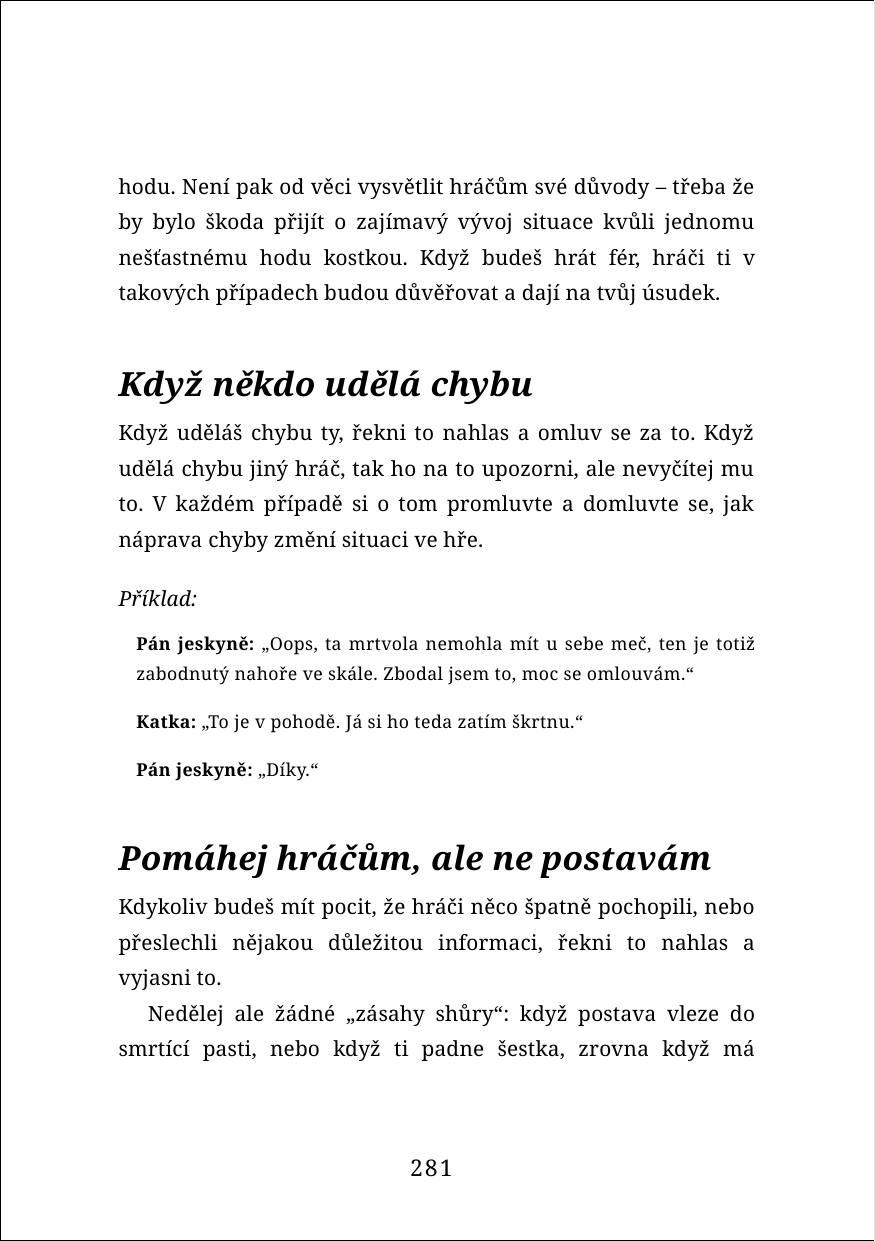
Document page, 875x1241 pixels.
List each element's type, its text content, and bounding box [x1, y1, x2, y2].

subtitle Pomáhej hráčům, ale ne postavám [118, 835, 756, 880]
text hodu. Není pak od věci vysvětlit hráčům své důvody – třeba že by bylo škoda přijít o zajímavý vývoj situace kvůli jednomu nešťastnému hodu kostkou. Když budeš hrát fér, hráči ti v takových případech budou důvěřovat a dají na tvůj úsudek. [118, 172, 756, 307]
text Pán jeskyně: „Díky.“ [136, 757, 756, 782]
text Příklad: [118, 584, 756, 612]
text Když uděláš chybu ty, řekni to nahlas a omluv se za to. Když udělá chybu jiný hráč, tak ho na to upozorni, ale nevyčítej mu to. V každém případě si o tom promluvte a domluvte se, jak náprava chyby změní situaci ve hře. [118, 418, 756, 553]
text Kdykoliv budeš mít pocit, že hráči něco špatně pochopili, nebo přeslechli nějakou důležitou informaci, řekni to nahlas a vyjasni to. Nedělej ale žádné „zásahy shůry“: když postava vleze do smrtící pasti, nebo když ti padne šestka, zrovna když má [118, 892, 756, 1063]
text Katka: „To je v pohodě. Já si ho teda zatím škrtnu.“ [136, 709, 756, 734]
subtitle Když někdo udělá chybu [118, 361, 756, 407]
text Pán jeskyně: „Oops, ta mrtvola nemohla mít u sebe meč, ten je totiž zabodnutý nahoře ve skále. Zbodal jsem to, moc se omlouvám.“ [136, 631, 756, 686]
